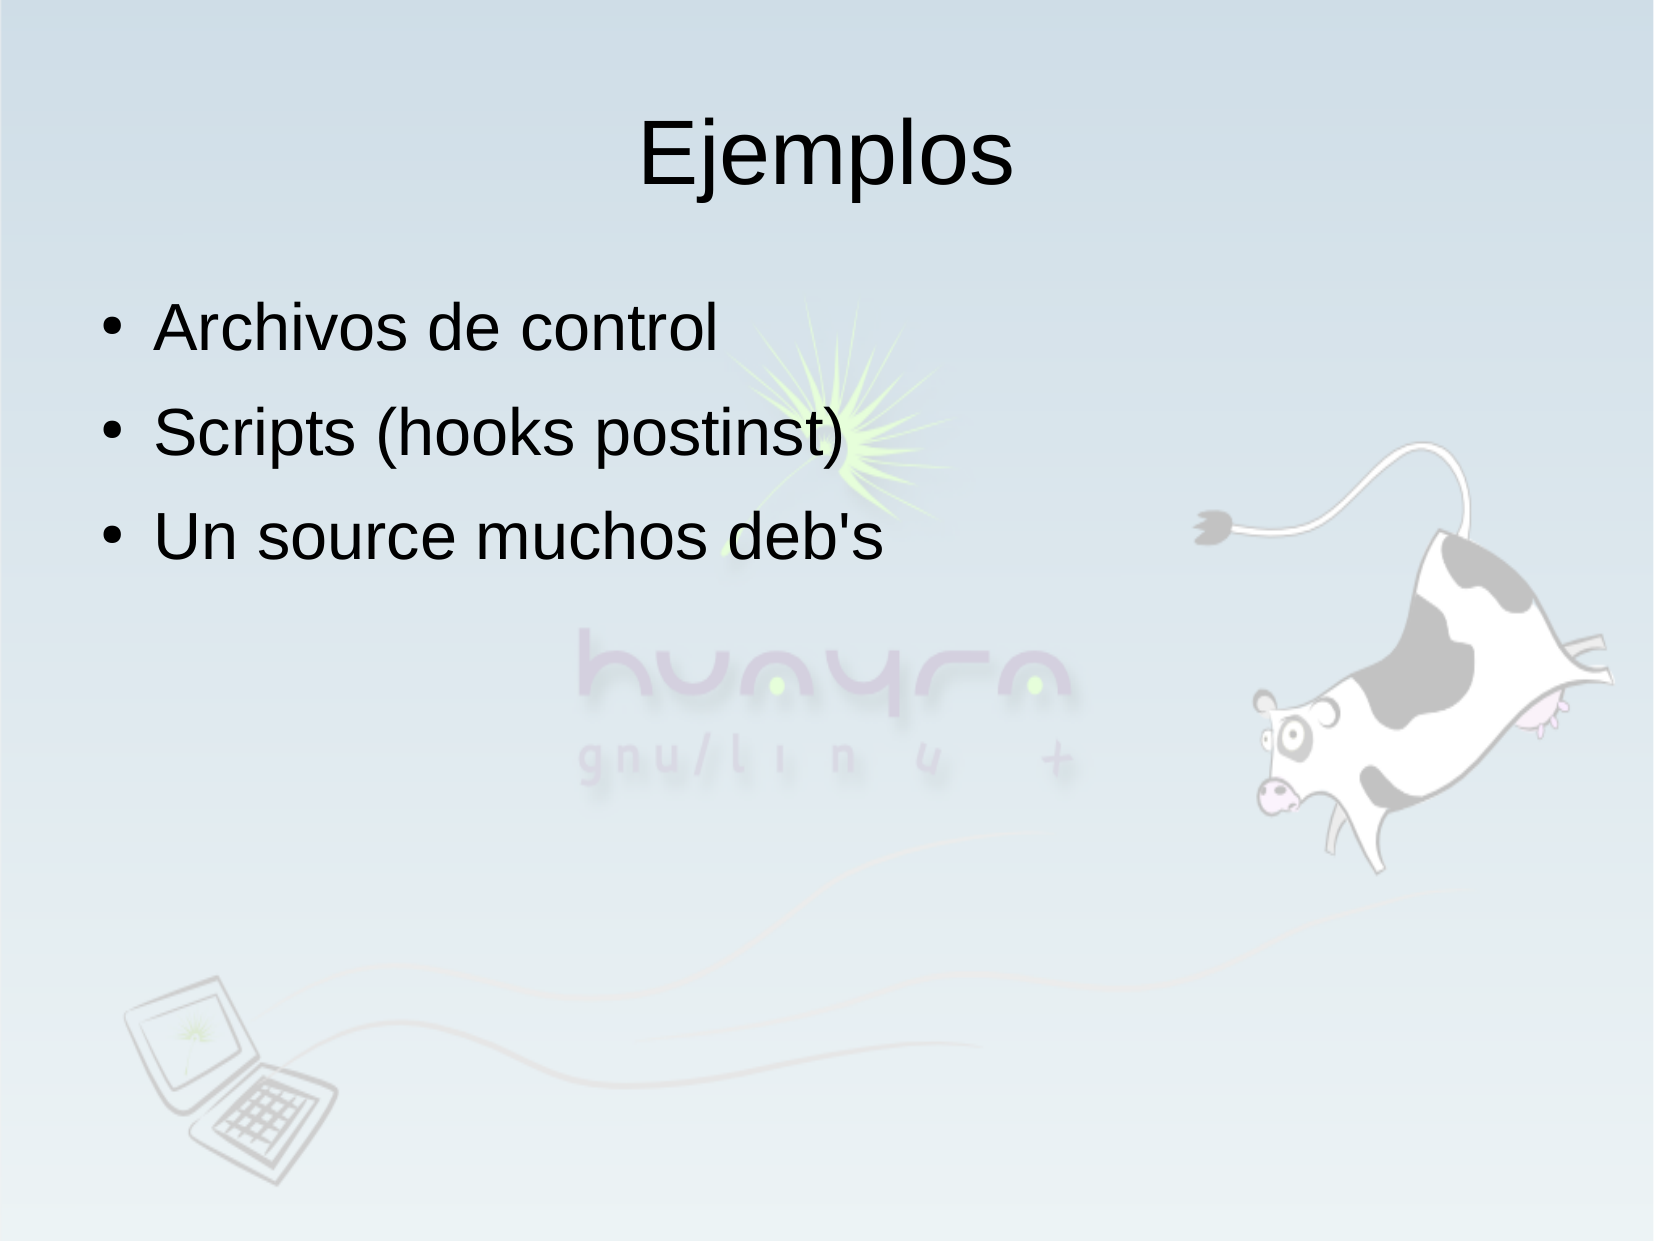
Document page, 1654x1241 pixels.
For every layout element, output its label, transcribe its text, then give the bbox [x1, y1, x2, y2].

title Ejemplos [82, 49, 1571, 257]
picture [0, 0, 1654, 1241]
list Archivos de control Scripts (hooks postinst) Un source muchos deb's [82, 290, 1538, 1010]
